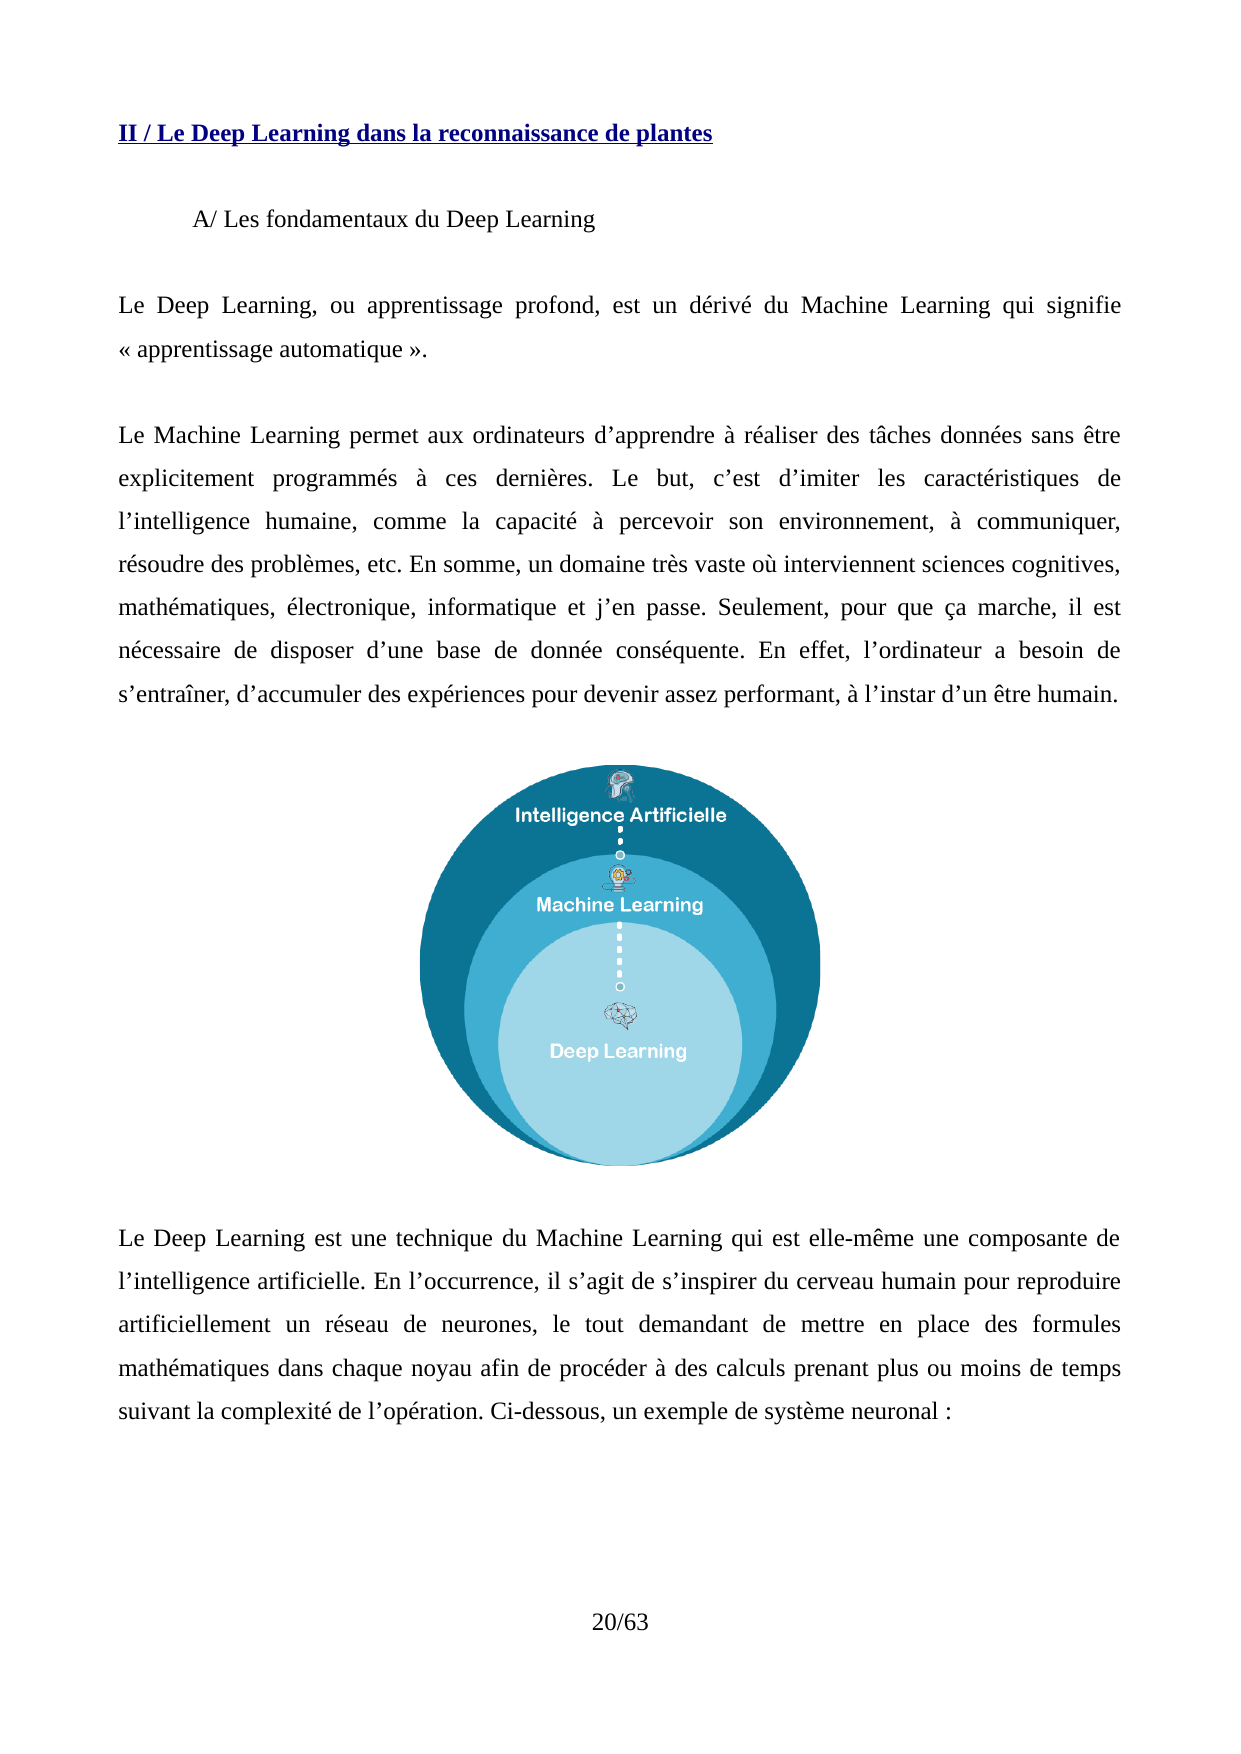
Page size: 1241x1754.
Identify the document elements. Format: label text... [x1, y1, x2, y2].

picture [631, 808, 638, 821]
picture [614, 812, 623, 820]
picture [673, 812, 685, 820]
picture [644, 765, 821, 944]
picture [608, 770, 633, 798]
picture [419, 851, 821, 1166]
text Le Deep Learning, ou apprentissage profond, est un dérivé du Machine Learning qui signifie « apprentissage automatique ». [118, 291, 1122, 362]
picture [570, 812, 577, 825]
picture [592, 812, 600, 821]
picture [542, 812, 550, 820]
text Le Machine Learning permet aux ordinateurs d’apprendre à réaliser des tâches données sans être explicitement programmés à ces dernières. Le but, c’est d’imiter les caractéristiques de l’intelligence humaine, comme la capacité à percevoir son environnement, à communiquer, résoudre des problèmes, etc. En somme, un domaine très vaste où interviennent sciences cognitives, mathématiques, électronique, informatique et j’en passe. Seulement, pour que ça marche, il est nécessaire de disposer d’une base de donnée conséquente. En effet, l’ordinateur a besoin de s’entraîner, d’accumuler des expériences pour devenir assez performant, à l’instar d’un être humain. [118, 420, 1122, 707]
picture [696, 809, 708, 820]
text II / Le Deep Learning dans la reconnaissance de plantes [118, 118, 1122, 147]
picture [661, 808, 671, 821]
picture [419, 765, 596, 949]
picture [718, 812, 726, 820]
picture [523, 812, 531, 821]
picture [533, 808, 538, 821]
text Le Deep Learning est une technique du Machine Learning qui est elle-même une composante de l’intelligence artificielle. En l’occurrence, il s’agit de s’inspirer du cerveau humain pour reproduire artificiellement un réseau de neurones, le tout demandant de mettre en place des formules mathématiques dans chaque noyau afin de procéder à des calculs prenant plus ou moins de temps suivant la complexité de l’opération. Ci-dessous, un exemple de système neuronal : [118, 1223, 1122, 1424]
picture [646, 808, 658, 821]
text A/ Les fondamentaux du Deep Learning [118, 204, 1122, 233]
